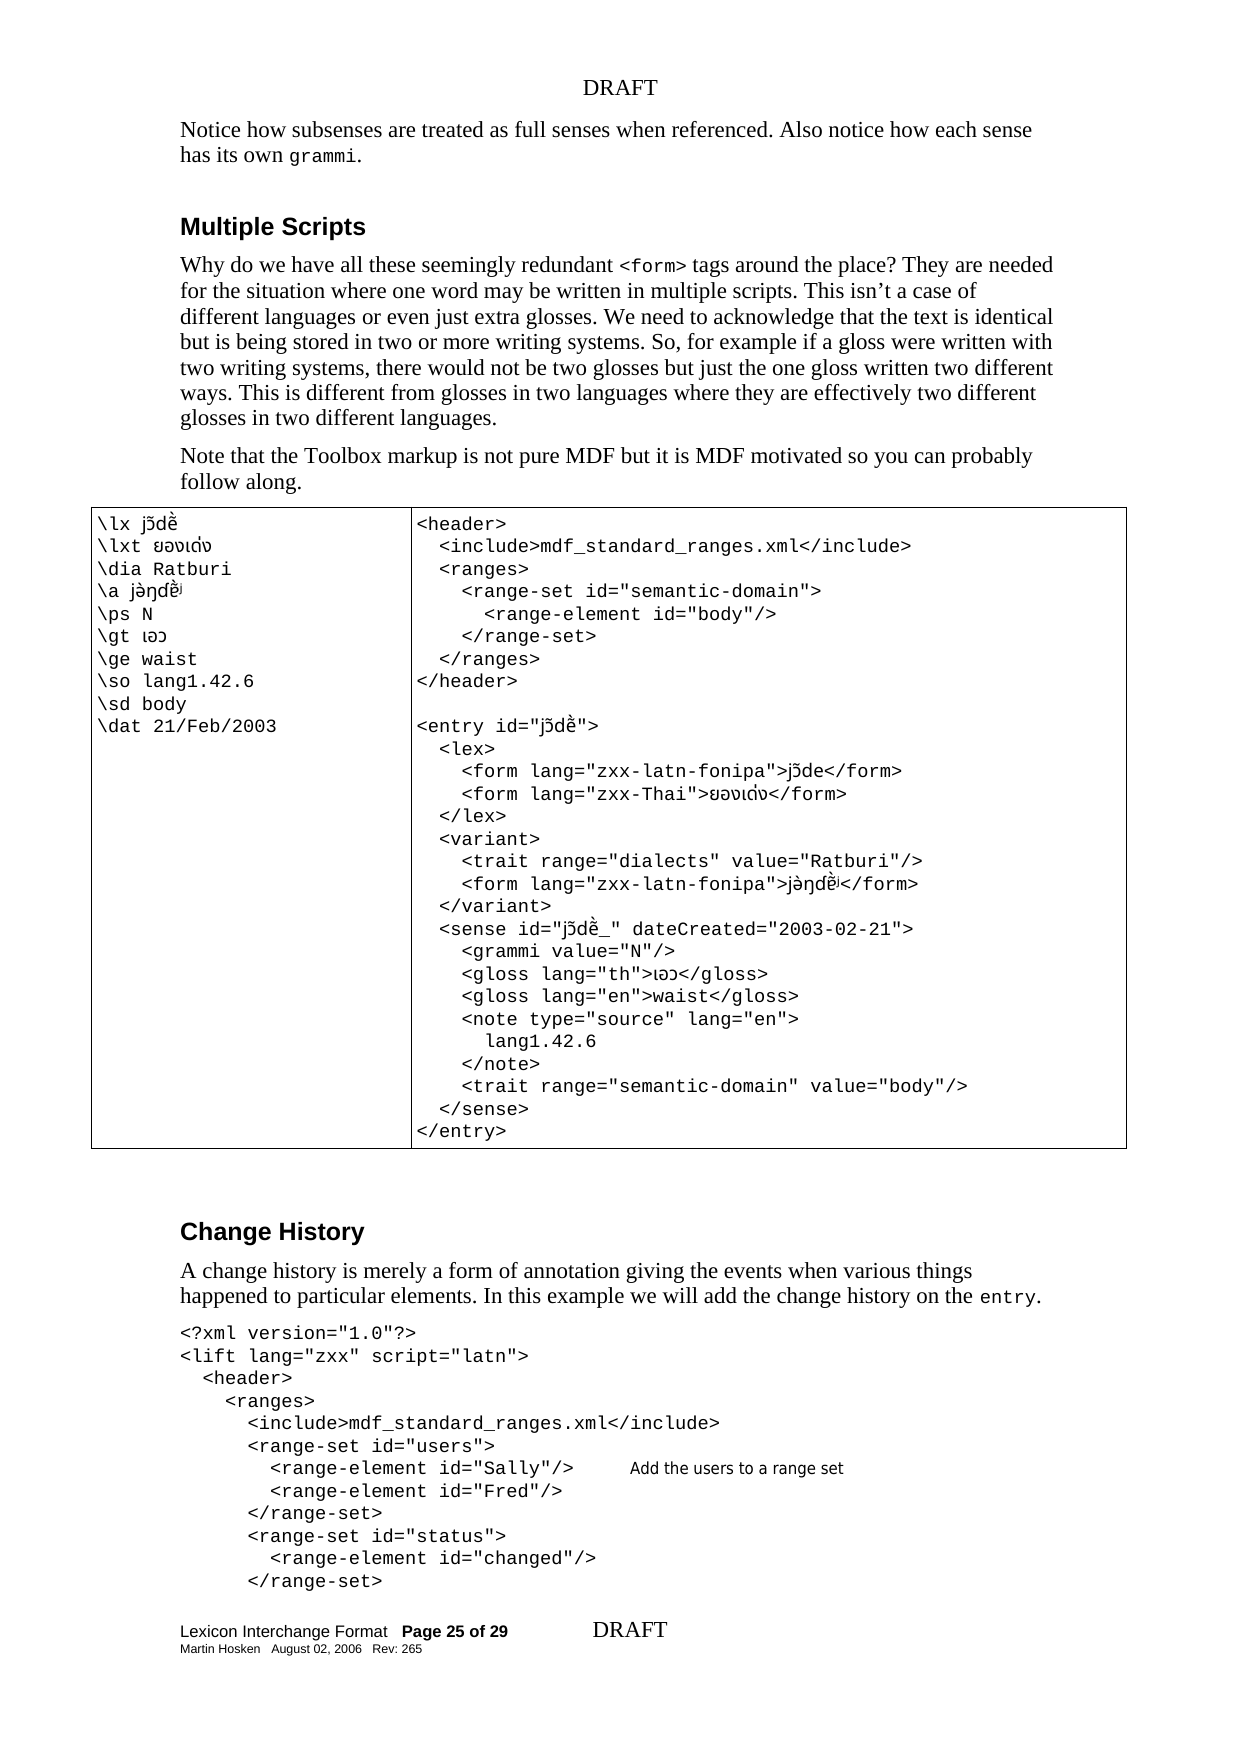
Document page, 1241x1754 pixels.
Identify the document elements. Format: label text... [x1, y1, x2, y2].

text <range-element id="Fred"/> [180, 1479, 1061, 1502]
text <range-element id="changed"/> [180, 1547, 1061, 1569]
table_header <header> <include>mdf_standard_ranges.xml</include> <ranges> <range-set id="semantic-domain"> <range-element id="body"/> </range-set> </ranges> </header> <entry id="jɔ̃dẽ̀"> <lex> <form lang="zxx-latn-fonipa">jɔ̃de</form> <form lang="zxx-Thai">ยองเด่ง</form> </lex> <variant> <trait range="dialects" value="Ratburi"/> <form lang="zxx-latn-fonipa">jə̀ŋɗɐ̃̀ʲ</form> </variant> <sense id="jɔ̃dẽ̀_" dateCreated="2003-02-21"> <grammi value="N"/> <gloss lang="th">เอว</gloss> <gloss lang="en">waist</gloss> <note type="source" lang="en"> lang1.42.6 </note> <trait range="semantic-domain" value="body"/> </sense> </entry> [412, 508, 1126, 1148]
text <header> [180, 1367, 1061, 1389]
subtitle Multiple Scripts [180, 212, 1061, 240]
text <ranges> [180, 1389, 1061, 1412]
text A change history is merely a form of annotation giving the events when various things happened to particular elements. In this example we will add the change history on the entry. [180, 1258, 1061, 1309]
text </range-set> [180, 1502, 1061, 1524]
subtitle Change History [180, 1218, 1061, 1246]
table_header \lx jɔ̃dẽ̀ \lxt ยองเด่ง \dia Ratburi \a jə̀ŋɗɐ̃̀ʲ \ps N \gt เอว \ge waist \so lang1.42.6 \sd body \dat 21/Feb/2003 [92, 508, 411, 1148]
text <range-set id="users"> [180, 1434, 1061, 1457]
text <lift lang="zxx" script="latn"> [180, 1344, 1061, 1367]
text <range-element id="Sally"/> Add the users to a range set [180, 1457, 1061, 1479]
text Note that the Toolbox markup is not pure MDF but it is MDF motivated so you can probably follow along. [180, 443, 1061, 494]
text Why do we have all these seemingly redundant <form> tags around the place? They are needed for the situation where one word may be written in multiple scripts. This isn’t a case of different languages or even just extra glosses. We need to acknowledge that the text is identical but is being stored in two or more writing systems. So, for example if a gloss were written with two writing systems, there would not be two glosses but just the one gloss written two different ways. This is different from glosses in two languages where they are effectively two different glosses in two different languages. [180, 252, 1061, 431]
text Notice how subsenses are treated as full senses when referenced. Also notice how each sense has its own grammi. [180, 117, 1061, 168]
text <include>mdf_standard_ranges.xml</include> [180, 1412, 1061, 1434]
text <?xml version="1.0"?> [180, 1322, 1061, 1344]
text </range-set> [180, 1569, 1061, 1592]
text <range-set id="status"> [180, 1524, 1061, 1547]
